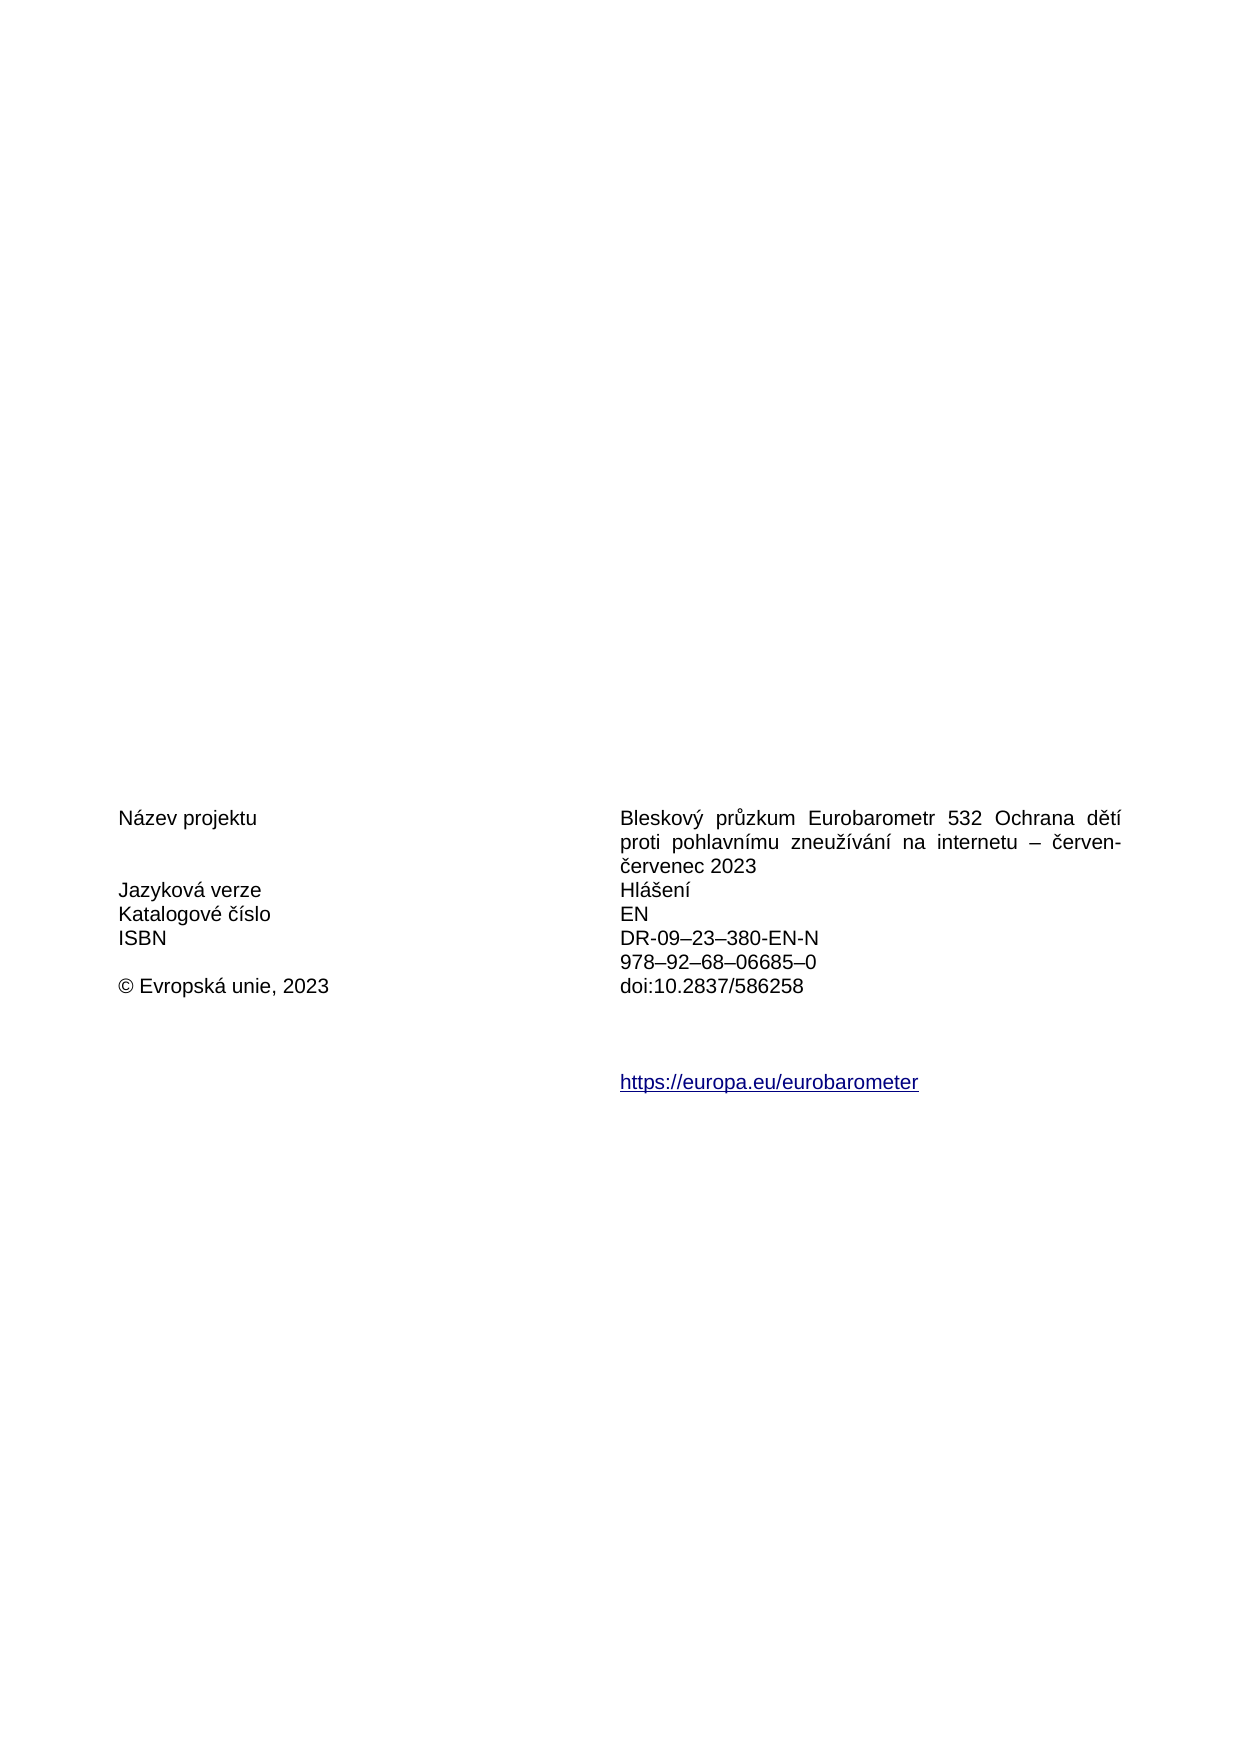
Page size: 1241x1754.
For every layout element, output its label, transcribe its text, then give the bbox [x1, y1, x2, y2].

table_header Bleskový průzkum Eurobarometr 532 Ochrana dětí proti pohlavnímu zneužívání na internetu – červen-červenec 2023 Hlášení EN DR-09–23–380-EN-N 978–92–68–06685–0 doi:10.2837/586258 https://europa.eu/eurobarometer [620, 806, 1122, 1094]
table_header Název projektu Jazyková verze Katalogové číslo ISBN © Evropská unie, 2023 [118, 806, 620, 1094]
